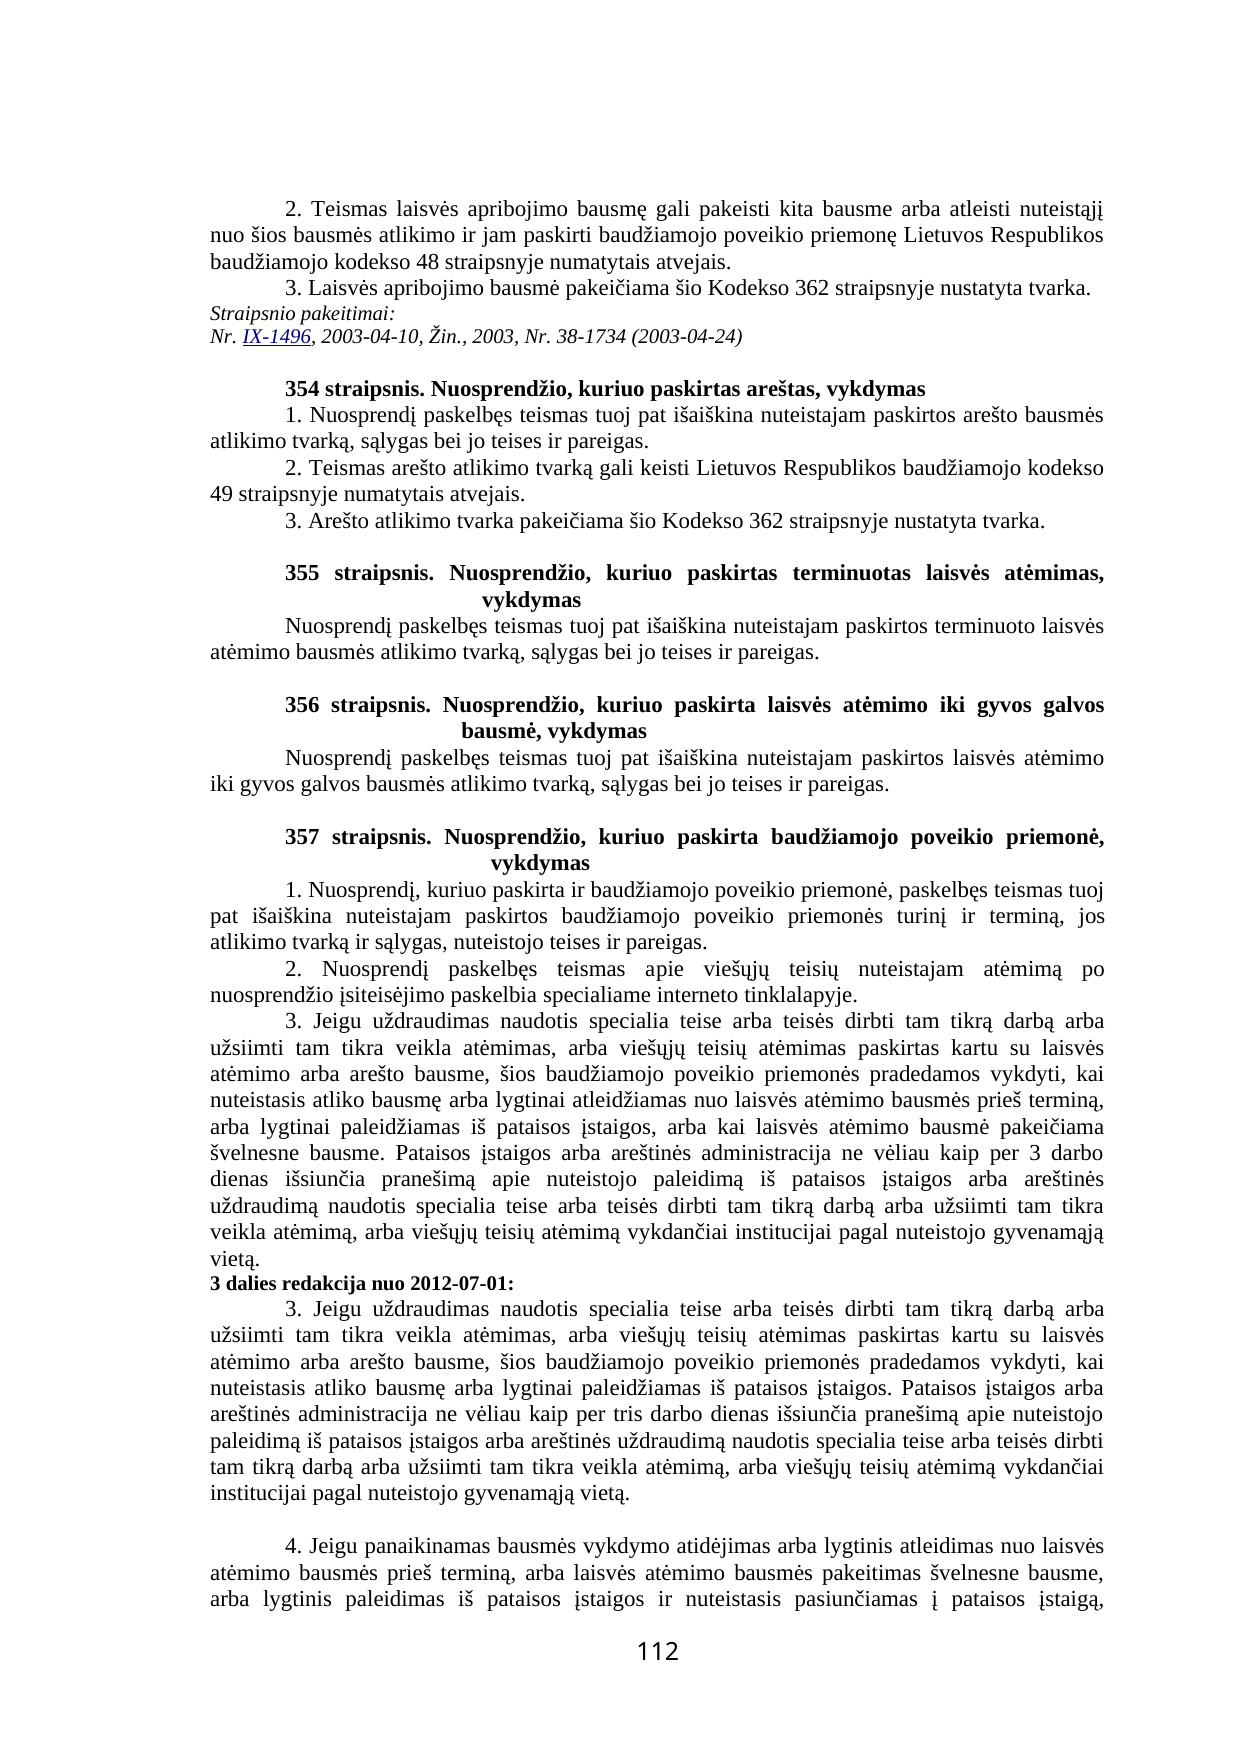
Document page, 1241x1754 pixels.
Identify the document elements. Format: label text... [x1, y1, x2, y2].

text 4. Jeigu panaikinamas bausmės vykdymo atidėjimas arba lygtinis atleidimas nuo laisvės atėmimo bausmės prieš terminą, arba laisvės atėmimo bausmės pakeitimas švelnesne bausme, arba lygtinis paleidimas iš pataisos įstaigos ir nuteistasis pasiunčiamas į pataisos įstaigą, [210, 1532, 1106, 1611]
text 2. Teismas laisvės apribojimo bausmę gali pakeisti kita bausme arba atleisti nuteistąjį nuo šios bausmės atlikimo ir jam paskirti baudžiamojo poveikio priemonę Lietuvos Respublikos baudžiamojo kodekso 48 straipsnyje numatytais atvejais. [210, 195, 1106, 274]
text 357 straipsnis. Nuosprendžio, kuriuo paskirta baudžiamojo poveikio priemonė, vykdymas [285, 823, 1106, 876]
text 2. Teismas arešto atlikimo tvarką gali keisti Lietuvos Respublikos baudžiamojo kodekso 49 straipsnyje numatytais atvejais. [210, 454, 1106, 507]
text 355 straipsnis. Nuosprendžio, kuriuo paskirtas terminuotas laisvės atėmimas, vykdymas [285, 559, 1106, 612]
text 3. Arešto atlikimo tvarka pakeičiama šio Kodekso 362 straipsnyje nustatyta tvarka. [210, 507, 1106, 533]
text 3. Jeigu uždraudimas naudotis specialia teise arba teisės dirbti tam tikrą darbą arba užsiimti tam tikra veikla atėmimas, arba viešųjų teisių atėmimas paskirtas kartu su laisvės atėmimo arba arešto bausme, šios baudžiamojo poveikio priemonės pradedamos vykdyti, kai nuteistasis atliko bausmę arba lygtinai atleidžiamas nuo laisvės atėmimo bausmės prieš terminą, arba lygtinai paleidžiamas iš pataisos įstaigos, arba kai laisvės atėmimo bausmė pakeičiama švelnesne bausme. Pataisos įstaigos arba areštinės administracija ne vėliau kaip per 3 darbo dienas išsiunčia pranešimą apie nuteistojo paleidimą iš pataisos įstaigos arba areštinės uždraudimą naudotis specialia teise arba teisės dirbti tam tikrą darbą arba užsiimti tam tikra veikla atėmimą, arba viešųjų teisių atėmimą vykdančiai institucijai pagal nuteistojo gyvenamąją vietą. [210, 1007, 1106, 1271]
text 1. Nuosprendį, kuriuo paskirta ir baudžiamojo poveikio priemonė, paskelbęs teismas tuoj pat išaiškina nuteistajam paskirtos baudžiamojo poveikio priemonės turinį ir terminą, jos atlikimo tvarką ir sąlygas, nuteistojo teises ir pareigas. [210, 876, 1106, 955]
text 3. Jeigu uždraudimas naudotis specialia teise arba teisės dirbti tam tikrą darbą arba užsiimti tam tikra veikla atėmimas, arba viešųjų teisių atėmimas paskirtas kartu su laisvės atėmimo arba arešto bausme, šios baudžiamojo poveikio priemonės pradedamos vykdyti, kai nuteistasis atliko bausmę arba lygtinai paleidžiamas iš pataisos įstaigos. Pataisos įstaigos arba areštinės administracija ne vėliau kaip per tris darbo dienas išsiunčia pranešimą apie nuteistojo paleidimą iš pataisos įstaigos arba areštinės uždraudimą naudotis specialia teise arba teisės dirbti tam tikrą darbą arba užsiimti tam tikra veikla atėmimą, arba viešųjų teisių atėmimą vykdančiai institucijai pagal nuteistojo gyvenamąją vietą. [210, 1295, 1106, 1506]
text 3. Laisvės apribojimo bausmė pakeičiama šio Kodekso 362 straipsnyje nustatyta tvarka. [210, 274, 1106, 300]
text Nuosprendį paskelbęs teismas tuoj pat išaiškina nuteistajam paskirtos laisvės atėmimo iki gyvos galvos bausmės atlikimo tvarką, sąlygas bei jo teises ir pareigas. [210, 744, 1106, 797]
text Straipsnio pakeitimai: [210, 300, 1106, 324]
text 3 dalies redakcija nuo 2012-07-01: [210, 1271, 1106, 1295]
text 356 straipsnis. Nuosprendžio, kuriuo paskirta laisvės atėmimo iki gyvos galvos bausmė, vykdymas [285, 691, 1106, 744]
text Nuosprendį paskelbęs teismas tuoj pat išaiškina nuteistajam paskirtos terminuoto laisvės atėmimo bausmės atlikimo tvarką, sąlygas bei jo teises ir pareigas. [210, 612, 1106, 665]
text 1. Nuosprendį paskelbęs teismas tuoj pat išaiškina nuteistajam paskirtos arešto bausmės atlikimo tvarką, sąlygas bei jo teises ir pareigas. [210, 401, 1106, 454]
text 2. Nuosprendį paskelbęs teismas apie viešųjų teisių nuteistajam atėmimą po nuosprendžio įsiteisėjimo paskelbia specialiame interneto tinklalapyje. [210, 955, 1106, 1007]
text 354 straipsnis. Nuosprendžio, kuriuo paskirtas areštas, vykdymas [210, 375, 1106, 401]
text Nr. IX-1496, 2003-04-10, Žin., 2003, Nr. 38-1734 (2003-04-24) [210, 324, 1106, 348]
